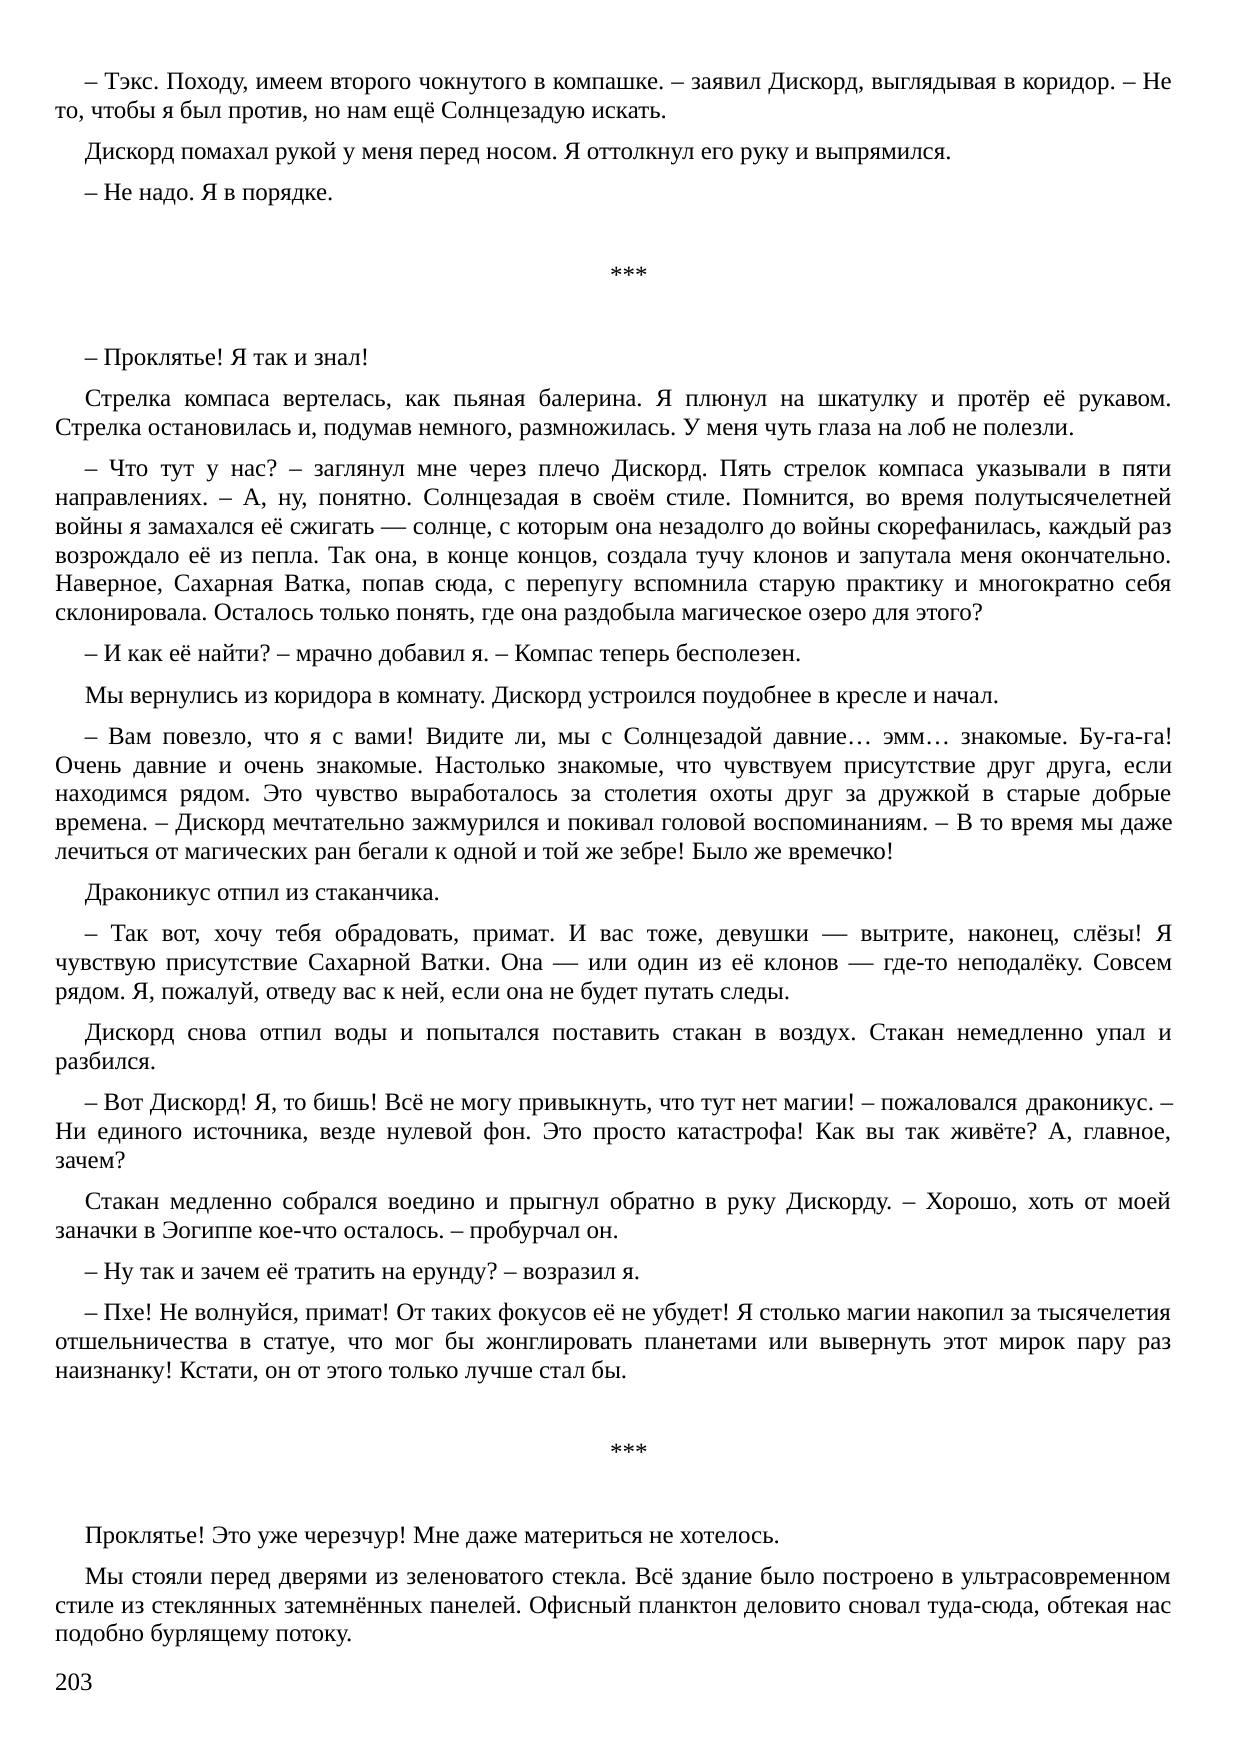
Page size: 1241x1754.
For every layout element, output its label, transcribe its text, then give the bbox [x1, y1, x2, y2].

text Драконикус отпил из стаканчика. [55, 877, 1173, 906]
text – Так вот, хочу тебя обрадовать, примат. И вас тоже, девушки — вытрите, наконец, слёзы! Я чувствую присутствие Сахарной Ватки. Она — или один из её клонов — где-то неподалёку. Совсем рядом. Я, пожалуй, отведу вас к ней, если она не будет путать следы. [55, 918, 1173, 1005]
text Дискорд снова отпил воды и попытался поставить стакан в воздух. Стакан немедленно упал и разбился. [55, 1017, 1173, 1075]
text – Не надо. Я в порядке. [55, 177, 1173, 206]
text – Вот Дискорд! Я, то бишь! Всё не могу привыкнуть, что тут нет магии! – пожаловался драконикус. – Ни единого источника, везде нулевой фон. Это просто катастрофа! Как вы так живёте? А, главное, зачем? [55, 1087, 1173, 1173]
text *** [55, 1437, 1173, 1466]
text Стакан медленно собрался воедино и прыгнул обратно в руку Дискорду. – Хорошо, хоть от моей заначки в Эогиппе кое-что осталось. – пробурчал он. [55, 1186, 1173, 1243]
text – Пхе! Не волнуйся, примат! От таких фокусов её не убудет! Я столько магии накопил за тысячелетия отшельничества в статуе, что мог бы жонглировать планетами или вывернуть этот мирок пару раз наизнанку! Кстати, он от этого только лучше стал бы. [55, 1297, 1173, 1383]
text – Проклятье! Я так и знал! [55, 342, 1173, 371]
text – Что тут у нас? – заглянул мне через плечо Дискорд. Пять стрелок компаса указывали в пяти направлениях. – А, ну, понятно. Солнцезадая в своём стиле. Помнится, во время полутысячелетней войны я замахался её сжигать — солнце, с которым она незадолго до войны скорефанилась, каждый раз возрождало её из пепла. Так она, в конце концов, создала тучу клонов и запутала меня окончательно. Наверное, Сахарная Ватка, попав сюда, с перепугу вспомнила старую практику и многократно себя склонировала. Осталось только понять, где она раздобыла магическое озеро для этого? [55, 453, 1173, 626]
text Проклятье! Это уже черезчур! Мне даже материться не хотелось. [55, 1520, 1173, 1548]
text – Ну так и зачем её тратить на ерунду? – возразил я. [55, 1256, 1173, 1285]
text – И как её найти? – мрачно добавил я. – Компас теперь бесполезен. [55, 638, 1173, 667]
text – Тэкс. Походу, имеем второго чокнутого в компашке. – заявил Дискорд, выглядывая в коридор. – Не то, чтобы я был против, но нам ещё Солнцезадую искать. [55, 66, 1173, 123]
text – Вам повезло, что я с вами! Видите ли, мы с Солнцезадой давние… эмм… знакомые. Бу-га-га! Очень давние и очень знакомые. Настолько знакомые, что чувствуем присутствие друг друга, если находимся рядом. Это чувство выработалось за столетия охоты друг за дружкой в старые добрые времена. – Дискорд мечтательно зажмурился и покивал головой воспоминаниям. – В то время мы даже лечиться от магических ран бегали к одной и той же зебре! Было же времечко! [55, 721, 1173, 865]
text Стрелка компаса вертелась, как пьяная балерина. Я плюнул на шкатулку и протёр её рукавом. Стрелка остановилась и, подумав немного, размножилась. У меня чуть глаза на лоб не полезли. [55, 383, 1173, 441]
text Мы стояли перед дверями из зеленоватого стекла. Всё здание было построено в ультрасовременном стиле из стеклянных затемнённых панелей. Офисный планктон деловито сновал туда-сюда, обтекая нас подобно бурлящему потоку. [55, 1561, 1173, 1647]
text Дискорд помахал рукой у меня перед носом. Я оттолкнул его руку и выпрямился. [55, 136, 1173, 165]
text *** [55, 260, 1173, 288]
text Мы вернулись из коридора в комнату. Дискорд устроился поудобнее в кресле и начал. [55, 680, 1173, 708]
